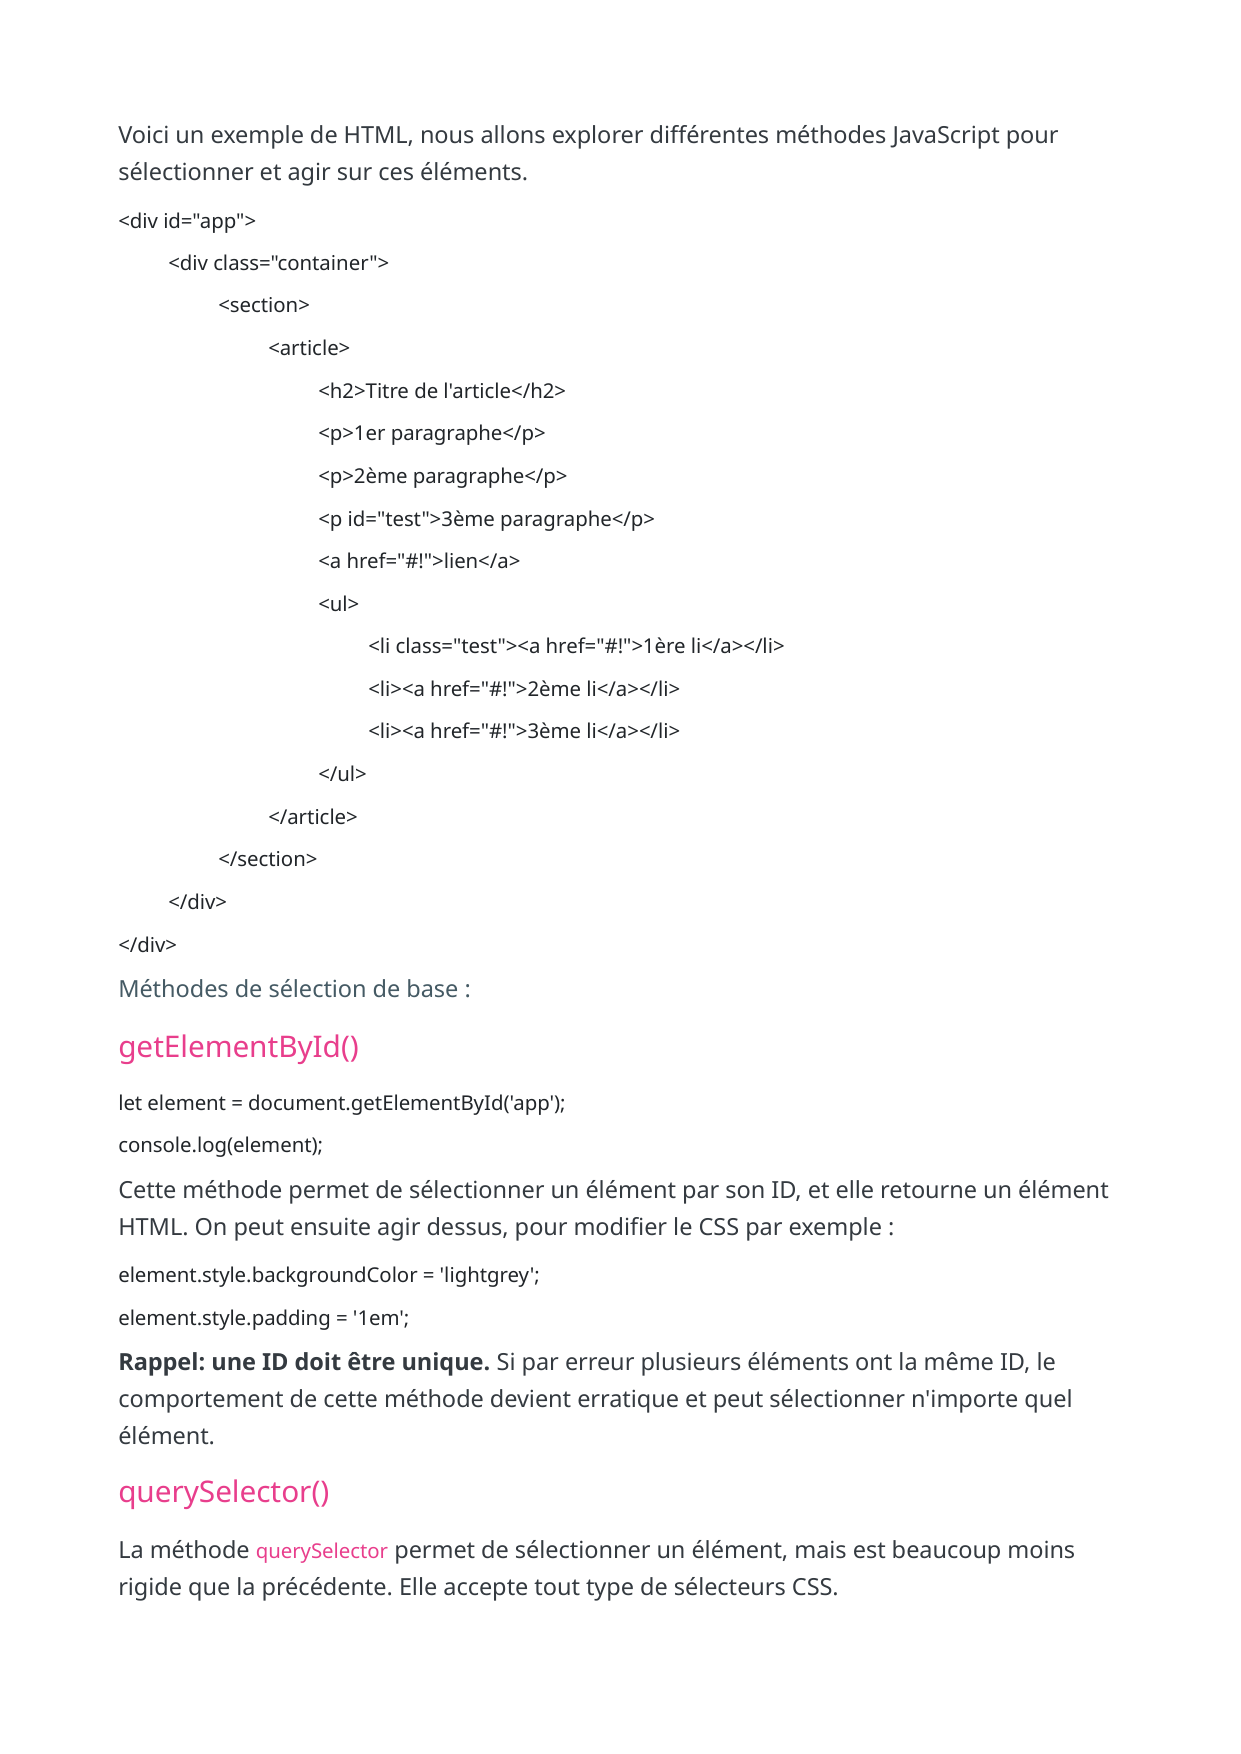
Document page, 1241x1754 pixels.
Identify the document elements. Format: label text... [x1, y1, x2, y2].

text </div> [118, 930, 1122, 958]
text </section> [118, 845, 1122, 873]
text <ul> [118, 589, 1122, 617]
subtitle getElementById() [118, 1025, 1122, 1066]
text <li><a href="#!">3ème li</a></li> [118, 717, 1122, 745]
text Rappel: une ID doit être unique. Si par erreur plusieurs éléments ont la même ID, le comportement de cette méthode devient erratique et peut sélectionner n'importe quel élément. [118, 1346, 1122, 1451]
text </div> [118, 888, 1122, 916]
subtitle querySelector() [118, 1471, 1122, 1511]
text element.style.padding = '1em'; [118, 1303, 1122, 1331]
text Voici un exemple de HTML, nous allons explorer différentes méthodes JavaScript pour sélectionner et agir sur ces éléments. [118, 118, 1122, 187]
text <p id="test">3ème paragraphe</p> [118, 504, 1122, 532]
text La méthode querySelector permet de sélectionner un élément, mais est beaucoup moins rigide que la précédente. Elle accepte tout type de sélecteurs CSS. [118, 1534, 1122, 1602]
subtitle Méthodes de sélection de base : [118, 972, 1122, 1004]
text element.style.backgroundColor = 'lightgrey'; [118, 1261, 1122, 1289]
text </article> [118, 802, 1122, 830]
text <div class="container"> [118, 248, 1122, 277]
text <p>2ème paragraphe</p> [118, 462, 1122, 489]
text </ul> [118, 760, 1122, 788]
text console.log(element); [118, 1131, 1122, 1158]
text <a href="#!">lien</a> [118, 547, 1122, 575]
text Cette méthode permet de sélectionner un élément par son ID, et elle retourne un élément HTML. On peut ensuite agir dessus, pour modifier le CSS par exemple : [118, 1173, 1122, 1242]
text <h2>Titre de l'article</h2> [118, 376, 1122, 404]
text <div id="app"> [118, 206, 1122, 234]
text <li class="test"><a href="#!">1ère li</a></li> [118, 632, 1122, 660]
text <li><a href="#!">2ème li</a></li> [118, 674, 1122, 703]
text <section> [118, 291, 1122, 319]
text <article> [118, 334, 1122, 362]
text let element = document.getElementById('app'); [118, 1088, 1122, 1116]
text <p>1er paragraphe</p> [118, 419, 1122, 447]
